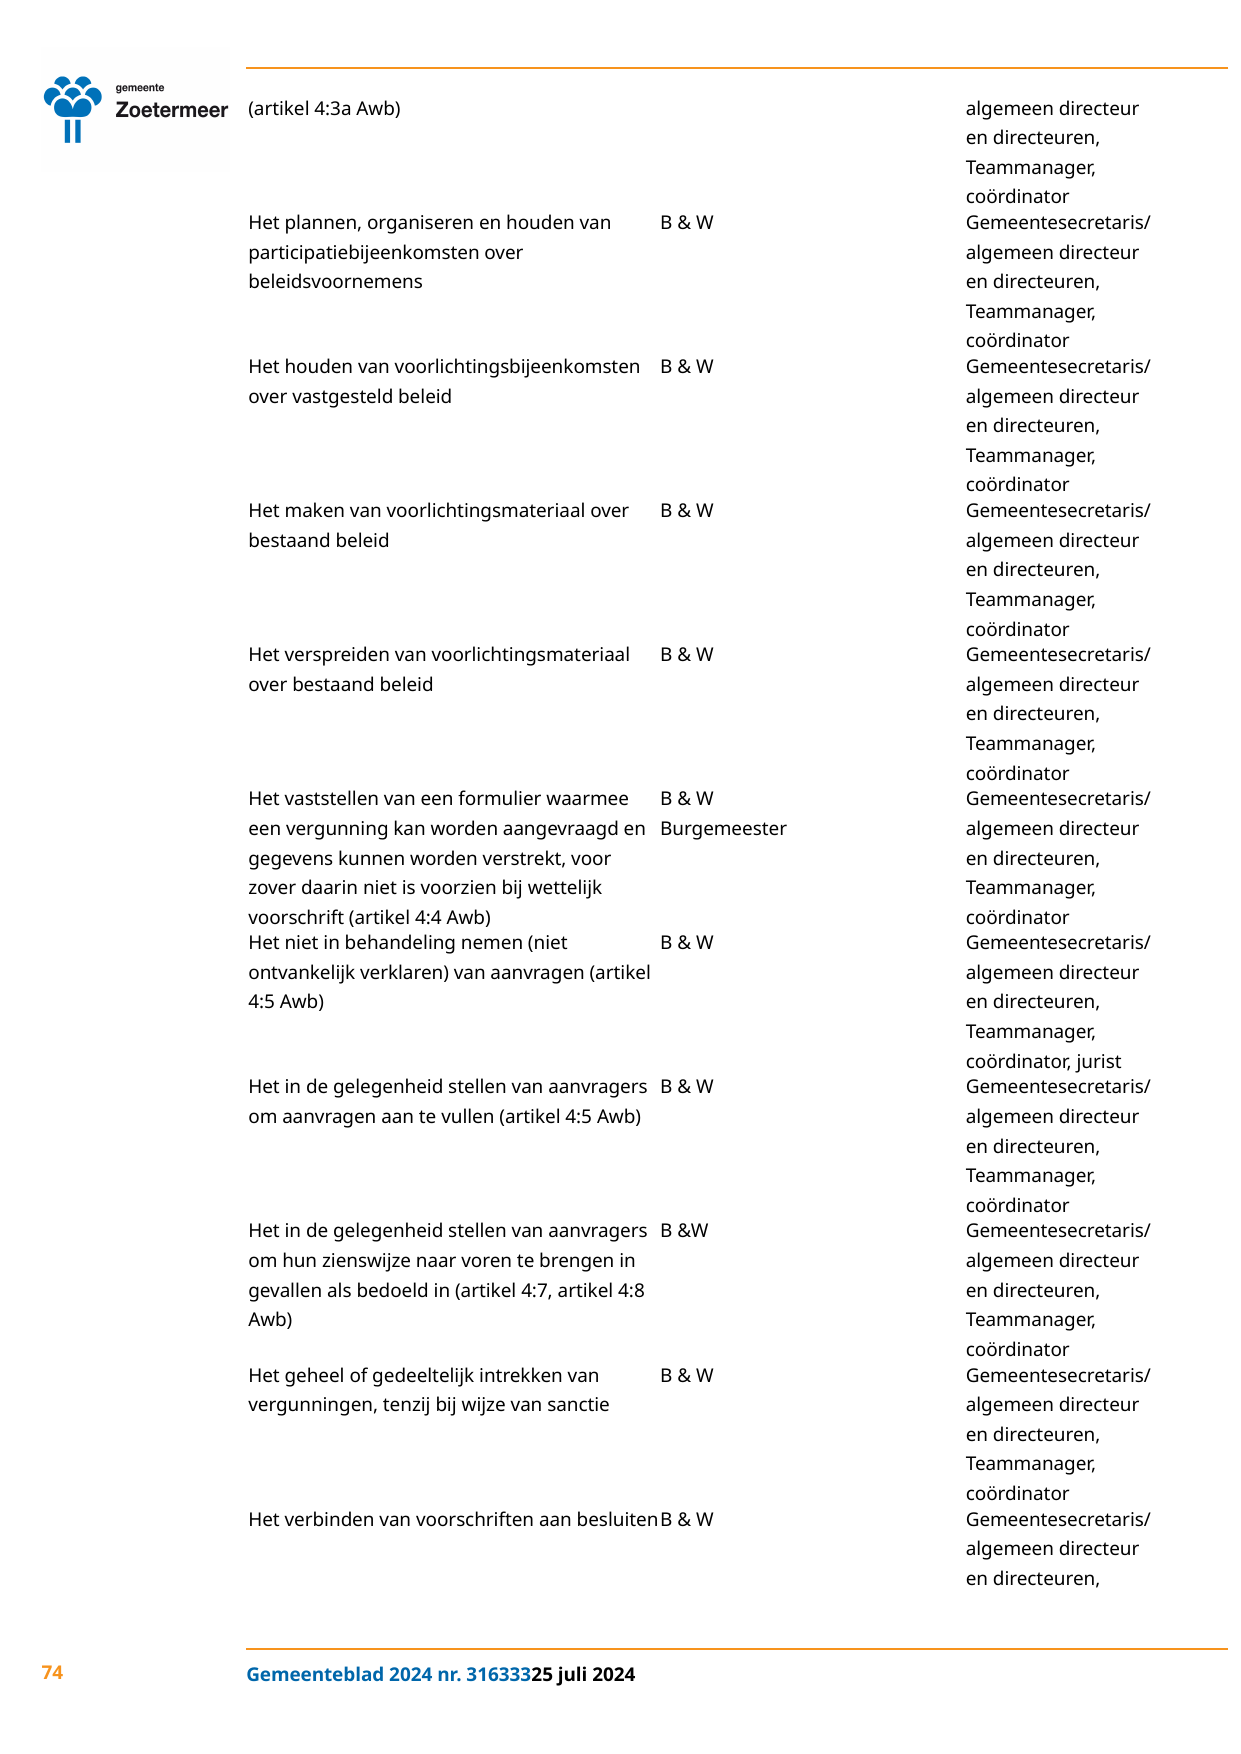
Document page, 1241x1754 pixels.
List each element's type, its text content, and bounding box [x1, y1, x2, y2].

table_cell Gemeentesecretaris/ algemeen directeur en directeuren, Teammanager, coördinator [966, 1074, 1152, 1218]
table_cell Het niet in behandeling nemen (niet ontvankelijk verklaren) van aanvragen (artikel 4:5 Awb) [248, 930, 660, 1074]
table_cell B &W [660, 1218, 813, 1362]
table_cell Het in de gelegenheid stellen van aanvragers om hun zienswijze naar voren te brengen in gevallen als bedoeld in (artikel 4:7, artikel 4:8 Awb) [248, 1218, 660, 1362]
table_cell Gemeentesecretaris/ algemeen directeur en directeuren, Teammanager, coördinator, jurist [966, 930, 1152, 1074]
table_cell Gemeentesecretaris/ algemeen directeur en directeuren, Teammanager, coördinator [966, 786, 1152, 929]
table_cell B & W Burgemeester [660, 786, 813, 929]
table_cell Gemeentesecretaris/ algemeen directeur en directeuren, Teammanager, coördinator [966, 209, 1152, 353]
table_cell Gemeentesecretaris/ algemeen directeur en directeuren, [966, 1506, 1152, 1591]
table_cell Het houden van voorlichtingsbijeenkomsten over vastgesteld beleid [248, 353, 660, 497]
table_cell algemeen directeur en directeuren, Teammanager, coördinator [966, 95, 1152, 209]
table_cell Gemeentesecretaris/ algemeen directeur en directeuren, Teammanager, coördinator [966, 641, 1152, 786]
table_cell Het geheel of gedeeltelijk intrekken van vergunningen, tenzij bij wijze van sanctie [248, 1362, 660, 1506]
table_cell [813, 1218, 966, 1362]
table_cell [813, 1362, 966, 1506]
table_cell [813, 209, 966, 353]
table_cell [813, 498, 966, 641]
table_cell [813, 95, 966, 209]
table_cell Gemeentesecretaris/ algemeen directeur en directeuren, Teammanager, coördinator [966, 353, 1152, 497]
table_cell Gemeentesecretaris/ algemeen directeur en directeuren, Teammanager, coördinator [966, 1362, 1152, 1506]
table_cell [813, 786, 966, 929]
table_cell [813, 1074, 966, 1218]
table_cell B & W [660, 1362, 813, 1506]
table_cell B & W [660, 1074, 813, 1218]
table_cell Het maken van voorlichtingsmateriaal over bestaand beleid [248, 498, 660, 641]
table_cell Het verspreiden van voorlichtingsmateriaal over bestaand beleid [248, 641, 660, 786]
table_cell [813, 1506, 966, 1591]
table_cell Het vaststellen van een formulier waarmee een vergunning kan worden aangevraagd en gegevens kunnen worden verstrekt, voor zover daarin niet is voorzien bij wettelijk voorschrift (artikel 4:4 Awb) [248, 786, 660, 929]
table_cell B & W [660, 209, 813, 353]
table_cell B & W [660, 353, 813, 497]
table_cell B & W [660, 641, 813, 786]
table_cell Het verbinden van voorschriften aan besluiten [248, 1506, 660, 1591]
table_cell [660, 95, 813, 209]
table_cell [813, 930, 966, 1074]
table_cell Gemeentesecretaris/ algemeen directeur en directeuren, Teammanager, coördinator [966, 498, 1152, 641]
table_cell [813, 641, 966, 786]
table_cell B & W [660, 1506, 813, 1591]
table_cell B & W [660, 498, 813, 641]
picture [41, 47, 231, 172]
table_cell (artikel 4:3a Awb) [248, 95, 660, 209]
table_cell Het in de gelegenheid stellen van aanvragers om aanvragen aan te vullen (artikel 4:5 Awb) [248, 1074, 660, 1218]
table_cell Het plannen, organiseren en houden van participatiebijeenkomsten over beleidsvoornemens [248, 209, 660, 353]
table_cell [813, 353, 966, 497]
table_cell B & W [660, 930, 813, 1074]
table_cell Gemeentesecretaris/ algemeen directeur en directeuren, Teammanager, coördinator [966, 1218, 1152, 1362]
